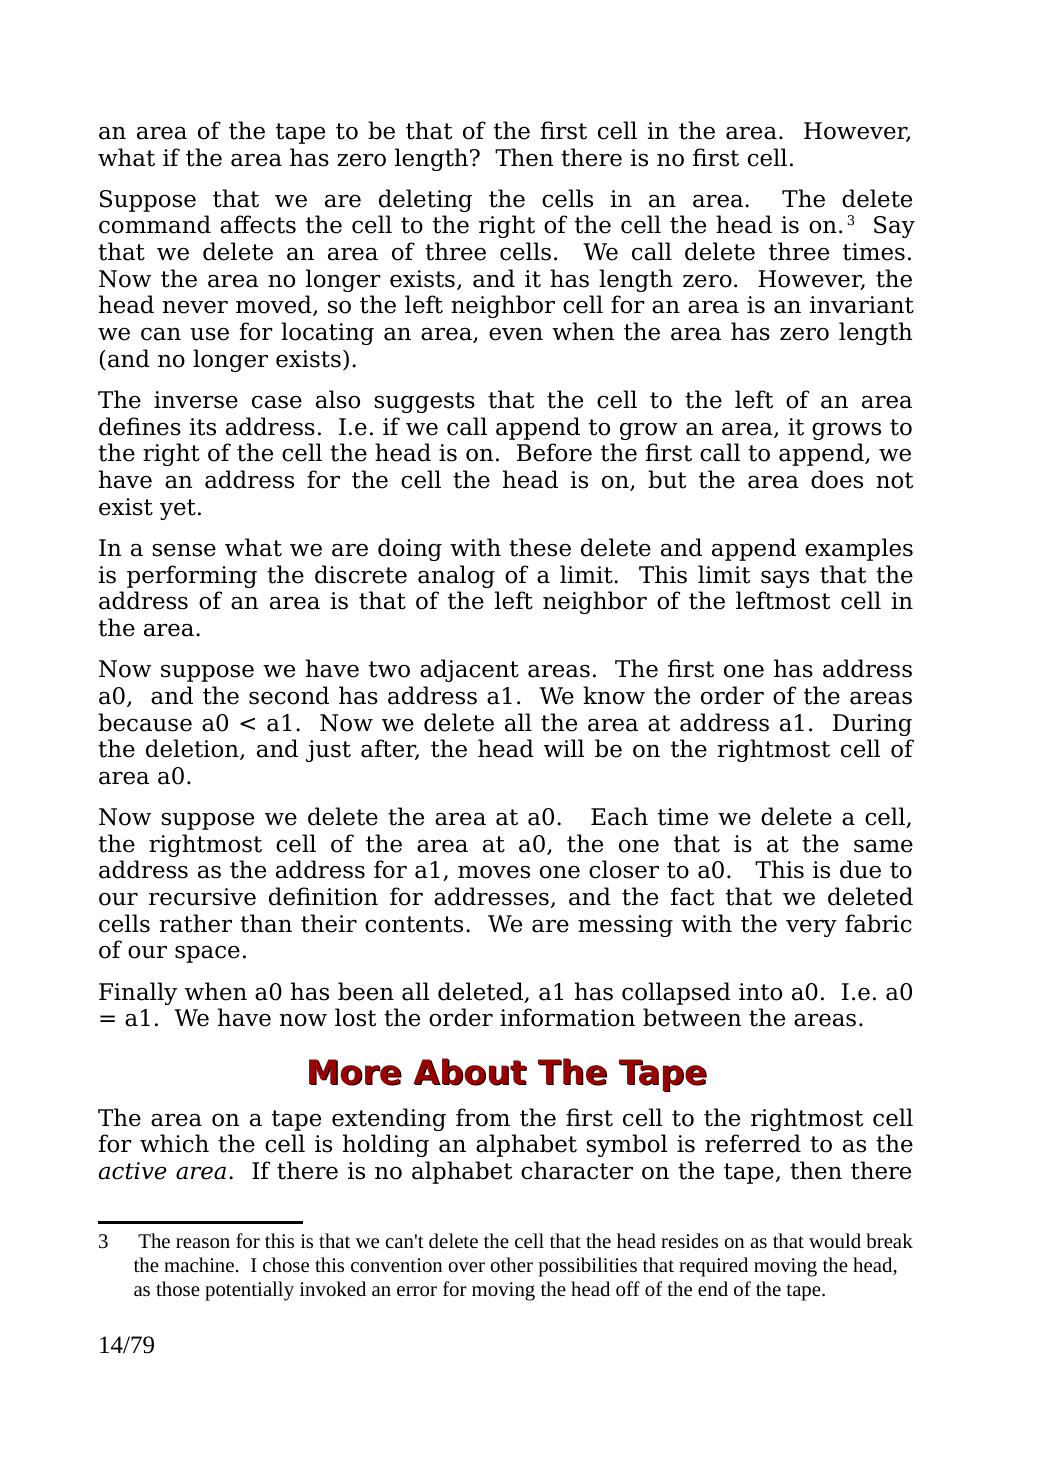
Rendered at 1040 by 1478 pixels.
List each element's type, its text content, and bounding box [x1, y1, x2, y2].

text The reason for this is that we can't delete the cell that the head resides on as that would break the machine. I chose this convention over other possibilities that required moving the head, as those potentially invoked an error for moving the head off of the end of the tape. [98, 1228, 914, 1301]
text The area on a tape extending from the first cell to the rightmost cell for which the cell is holding an alphabet symbol is referred to as the active area. If there is no alphabet character on the tape, then there [98, 1105, 914, 1185]
text Finally when a0 has been all deleted, a1 has collapsed into a0. I.e. a0 = a1. We have now lost the order information between the areas. [98, 979, 914, 1032]
text Suppose that we are deleting the cells in an area. The delete command affects the cell to the right of the cell the head is on. Say that we delete an area of three cells. We call delete three times. Now the area no longer exists, and it has length zero. However, the head never moved, so the left neighbor cell for an area is an invariant we can use for locating an area, even when the area has zero length (and no longer exists). [98, 186, 914, 373]
text The inverse case also suggests that the cell to the left of an area defines its address. I.e. if we call append to grow an area, it grows to the right of the cell the head is on. Before the first call to append, we have an address for the cell the head is on, but the area does not exist yet. [98, 387, 914, 521]
text In a sense what we are doing with these delete and append examples is performing the discrete analog of a limit. This limit says that the address of an area is that of the left neighbor of the leftmost cell in the area. [98, 535, 914, 642]
subtitle More About The Tape [98, 1053, 914, 1092]
text Now suppose we have two adjacent areas. The first one has address a0, and the second has address a1. We know the order of the areas because a0 < a1. Now we delete all the area at address a1. During the deletion, and just after, the head will be on the rightmost cell of area a0. [98, 656, 914, 790]
text Now suppose we delete the area at a0. Each time we delete a cell, the rightmost cell of the area at a0, the one that is at the same address as the address for a1, moves one closer to a0. This is due to our recursive definition for addresses, and the fact that we deleted cells rather than their contents. We are messing with the very fabric of our space. [98, 804, 914, 964]
text an area of the tape to be that of the first cell in the area. However, what if the area has zero length? Then there is no first cell. [98, 118, 914, 171]
